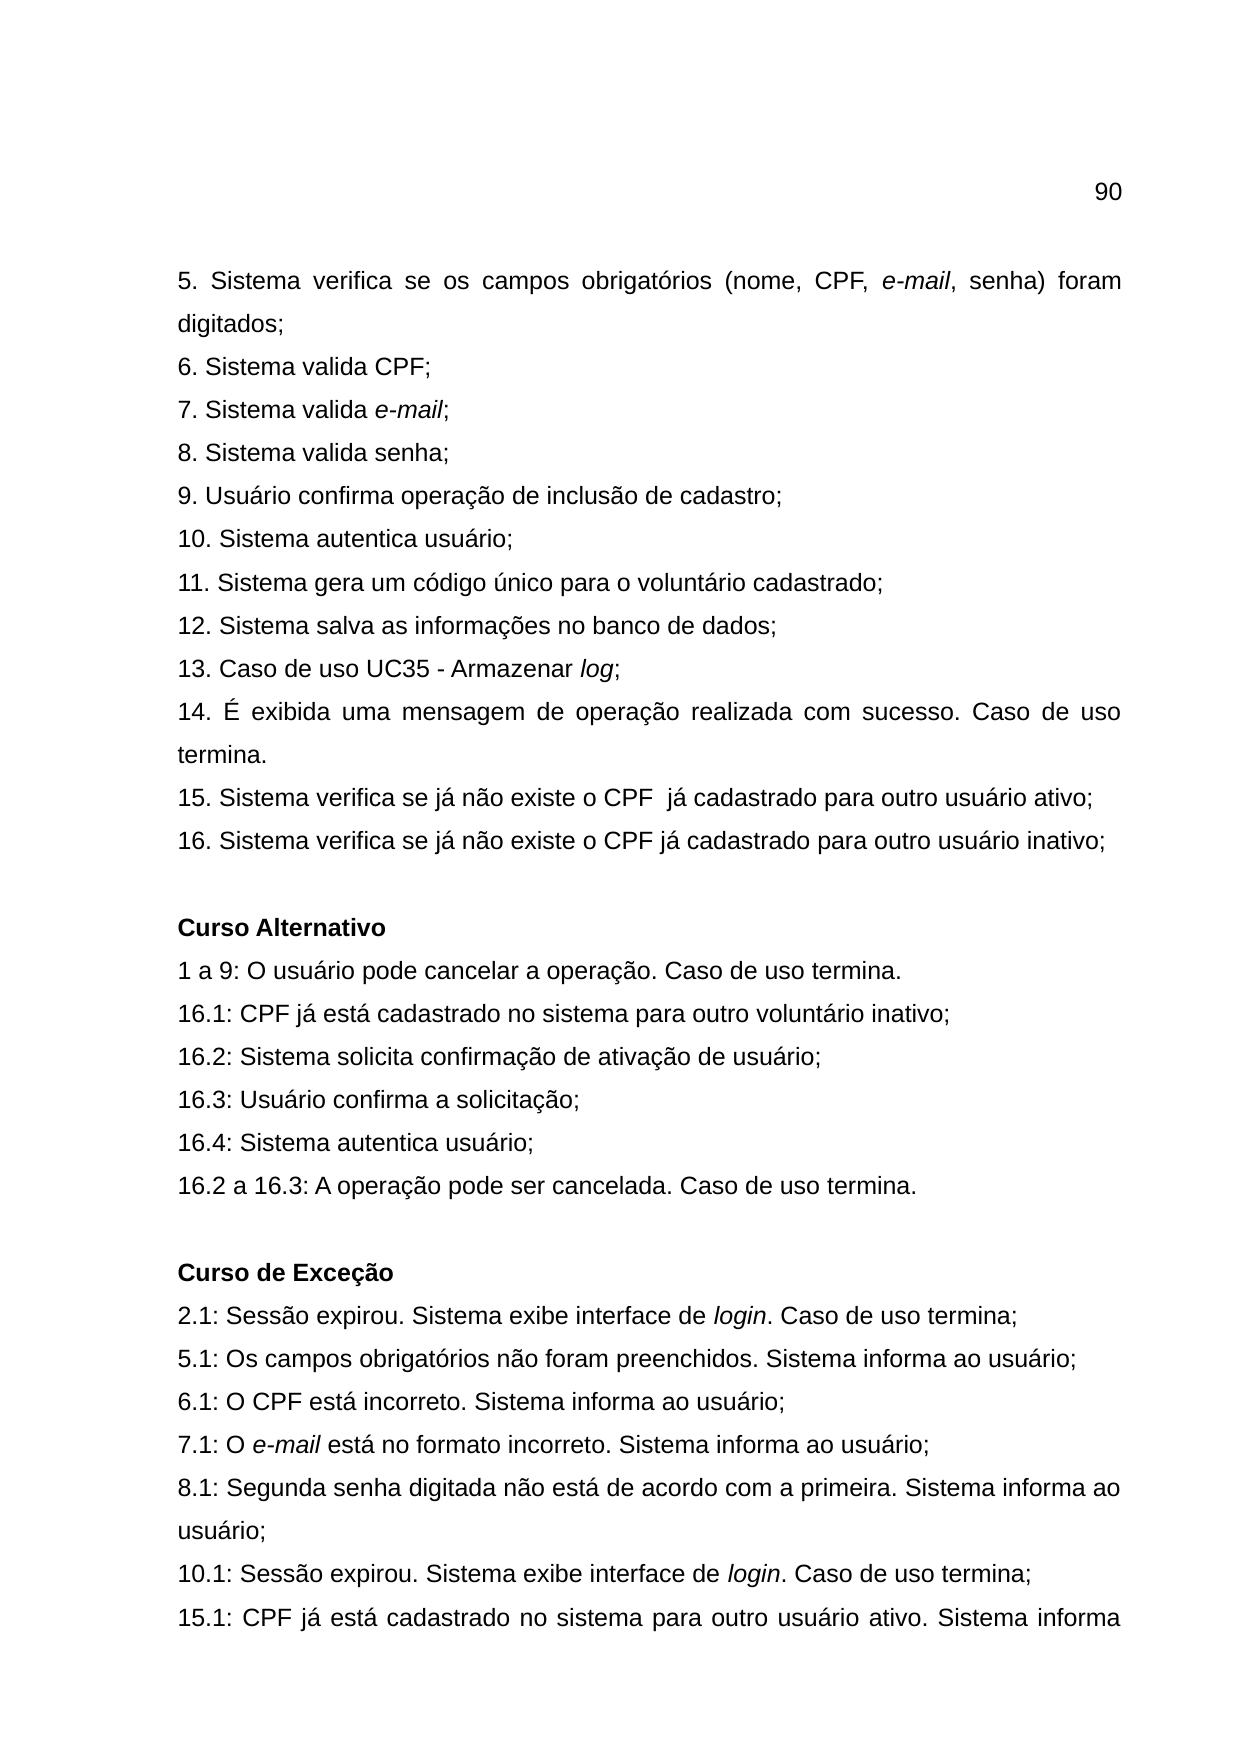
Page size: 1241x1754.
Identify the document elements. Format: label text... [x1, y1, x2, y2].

text 1 a 9: O usuário pode cancelar a operação. Caso de uso termina. [177, 956, 1122, 984]
text 7.1: O e-mail está no formato incorreto. Sistema informa ao usuário; [177, 1430, 1122, 1459]
text 14. É exibida uma mensagem de operação realizada com sucesso. Caso de uso termina. [177, 697, 1122, 769]
text 16.2: Sistema solicita confirmação de ativação de usuário; [177, 1042, 1122, 1071]
text 9. Usuário confirma operação de inclusão de cadastro; [177, 481, 1122, 510]
text 8. Sistema valida senha; [177, 438, 1122, 467]
text 16. Sistema verifica se já não existe o CPF já cadastrado para outro usuário inativo; [177, 826, 1122, 855]
text 5.1: Os campos obrigatórios não foram preenchidos. Sistema informa ao usuário; [177, 1344, 1122, 1373]
text 5. Sistema verifica se os campos obrigatórios (nome, CPF, e-mail, senha) foram digitados; [177, 266, 1122, 338]
text 6.1: O CPF está incorreto. Sistema informa ao usuário; [177, 1387, 1122, 1416]
text 11. Sistema gera um código único para o voluntário cadastrado; [177, 568, 1122, 596]
text 2.1: Sessão expirou. Sistema exibe interface de login. Caso de uso termina; [177, 1301, 1122, 1329]
text 16.1: CPF já está cadastrado no sistema para outro voluntário inativo; [177, 999, 1122, 1028]
text 16.4: Sistema autentica usuário; [177, 1128, 1122, 1157]
text 6. Sistema valida CPF; [177, 352, 1122, 381]
text 16.2 a 16.3: A operação pode ser cancelada. Caso de uso termina. [177, 1171, 1122, 1200]
text 13. Caso de uso UC35 - Armazenar log; [177, 654, 1122, 683]
text Curso de Exceção [177, 1258, 1122, 1286]
text 7. Sistema valida e-mail; [177, 395, 1122, 424]
text 15.1: CPF já está cadastrado no sistema para outro usuário ativo. Sistema informa [177, 1603, 1122, 1631]
text 8.1: Segunda senha digitada não está de acordo com a primeira. Sistema informa ao usuário; [177, 1473, 1122, 1545]
text 10. Sistema autentica usuário; [177, 524, 1122, 553]
text 10.1: Sessão expirou. Sistema exibe interface de login. Caso de uso termina; [177, 1559, 1122, 1588]
text 12. Sistema salva as informações no banco de dados; [177, 611, 1122, 639]
text 16.3: Usuário confirma a solicitação; [177, 1085, 1122, 1114]
text 15. Sistema verifica se já não existe o CPF já cadastrado para outro usuário ativo; [177, 783, 1122, 812]
text Curso Alternativo [177, 913, 1122, 941]
